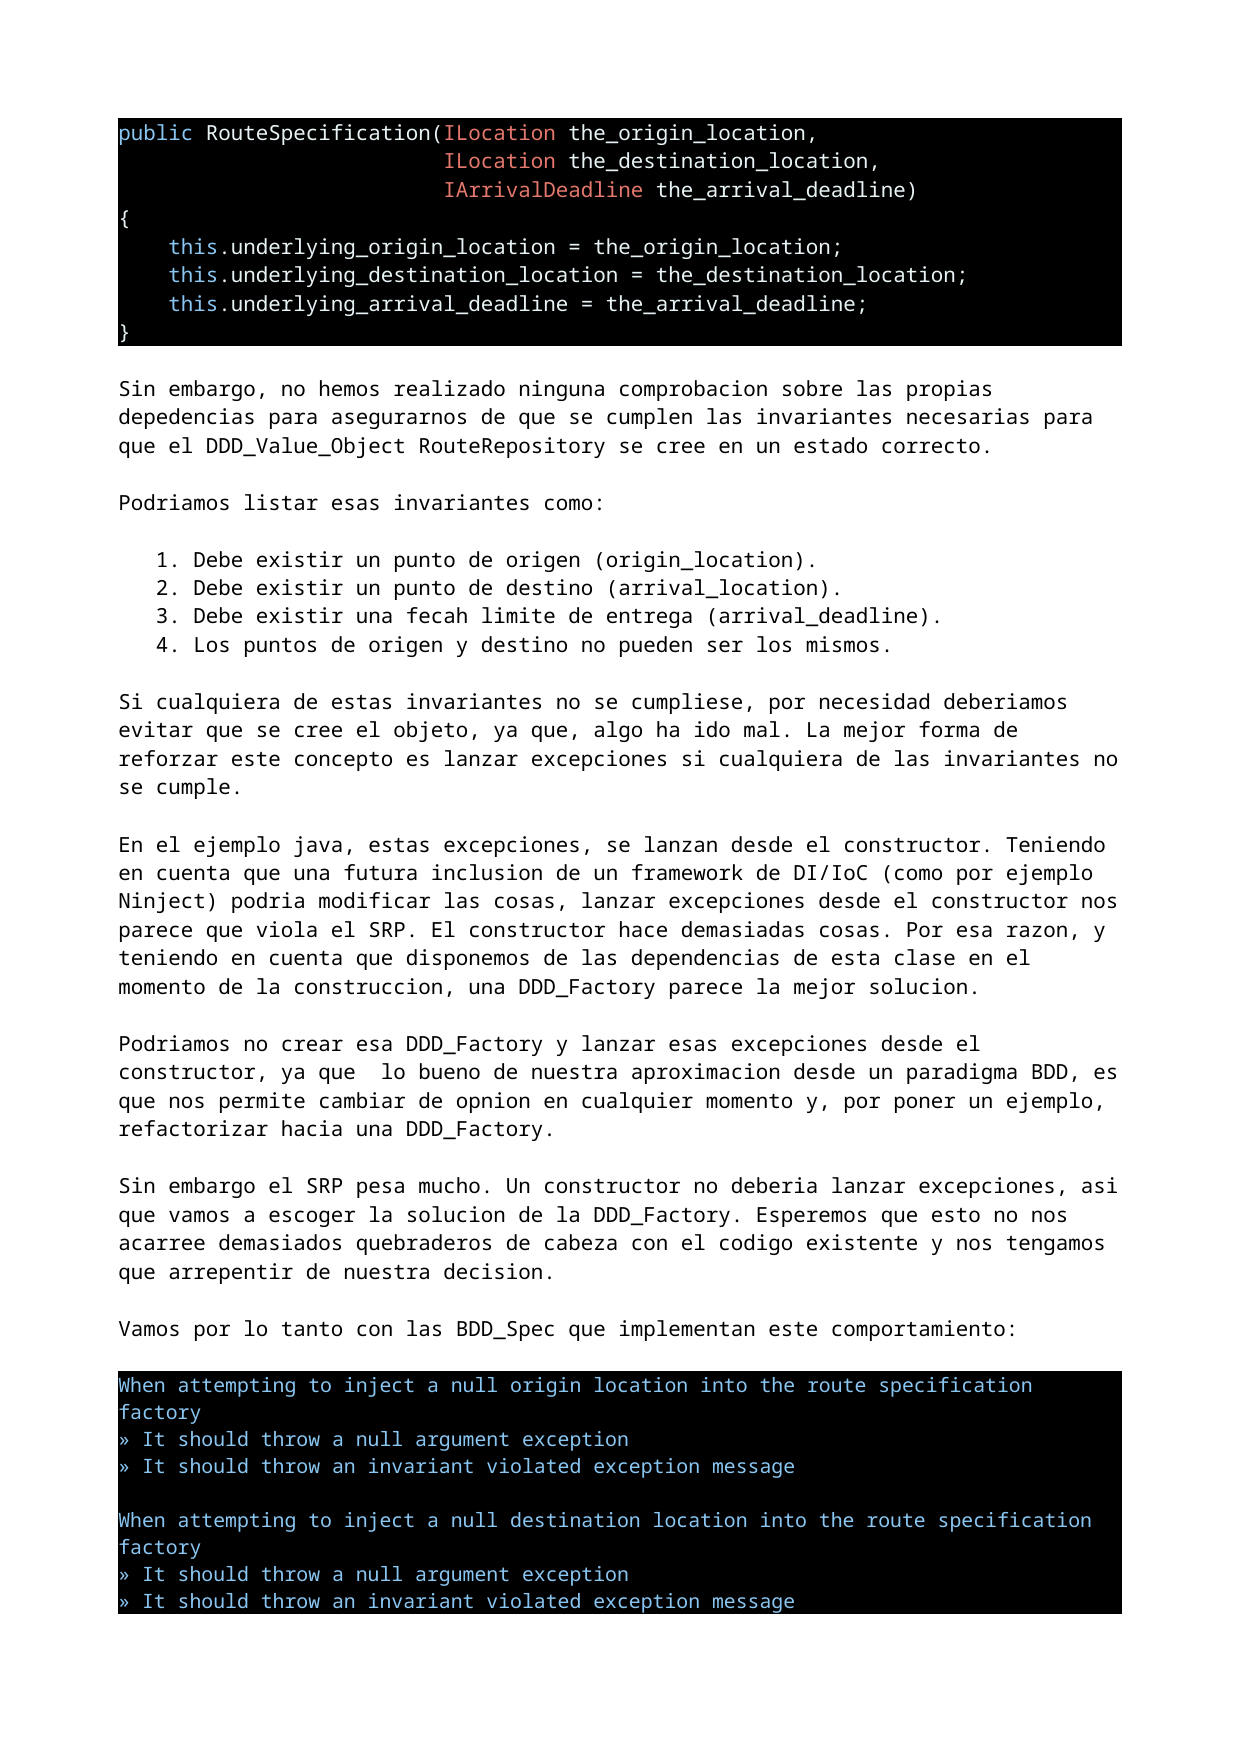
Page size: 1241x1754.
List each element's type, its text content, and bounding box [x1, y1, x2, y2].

text } [118, 317, 1122, 346]
text this.underlying_arrival_deadline = the_arrival_deadline; [118, 289, 1122, 317]
text » It should throw an invariant violated exception message [118, 1452, 1122, 1479]
text » It should throw a null argument exception [118, 1425, 1122, 1452]
text IArrivalDeadline the_arrival_deadline) [118, 175, 1122, 203]
text » It should throw a null argument exception [118, 1560, 1122, 1587]
text this.underlying_origin_location = the_origin_location; [118, 232, 1122, 260]
text public RouteSpecification(ILocation the_origin_location, [118, 118, 1122, 147]
text ILocation the_destination_location, [118, 147, 1122, 175]
text Vamos por lo tanto con las BDD_Spec que implementan este comportamiento: [118, 1314, 1122, 1342]
list Debe existir un punto de origen (origin_location). [156, 545, 1122, 573]
text En el ejemplo java, estas excepciones, se lanzan desde el constructor. Teniendo en cuenta que una futura inclusion de un framework de DI/IoC (como por ejemplo Ninject) podria modificar las cosas, lanzar excepciones desde el constructor nos parece que viola el SRP. El constructor hace demasiadas cosas. Por esa razon, y teniendo en cuenta que disponemos de las dependencias de esta clase en el momento de la construccion, una DDD_Factory parece la mejor solucion. [118, 830, 1122, 1000]
text Si cualquiera de estas invariantes no se cumpliese, por necesidad deberiamos evitar que se cree el objeto, ya que, algo ha ido mal. La mejor forma de reforzar este concepto es lanzar excepciones si cualquiera de las invariantes no se cumple. [118, 687, 1122, 801]
text this.underlying_destination_location = the_destination_location; [118, 260, 1122, 289]
text Podriamos listar esas invariantes como: [118, 488, 1122, 516]
text When attempting to inject a null origin location into the route specification factory [118, 1371, 1122, 1425]
list Debe existir un punto de destino (arrival_location). [156, 573, 1122, 602]
text Podriamos no crear esa DDD_Factory y lanzar esas excepciones desde el constructor, ya que lo bueno de nuestra aproximacion desde un paradigma BDD, es que nos permite cambiar de opnion en cualquier momento y, por poner un ejemplo, refactorizar hacia una DDD_Factory. [118, 1029, 1122, 1143]
text When attempting to inject a null destination location into the route specification factory [118, 1506, 1122, 1560]
text » It should throw an invariant violated exception message [118, 1587, 1122, 1614]
text { [118, 203, 1122, 232]
text Sin embargo el SRP pesa mucho. Un constructor no deberia lanzar excepciones, asi que vamos a escoger la solucion de la DDD_Factory. Esperemos que esto no nos acarree demasiados quebraderos de cabeza con el codigo existente y nos tengamos que arrepentir de nuestra decision. [118, 1172, 1122, 1285]
list Debe existir una fecah limite de entrega (arrival_deadline). [156, 602, 1122, 630]
text Sin embargo, no hemos realizado ninguna comprobacion sobre las propias depedencias para asegurarnos de que se cumplen las invariantes necesarias para que el DDD_Value_Object RouteRepository se cree en un estado correcto. [118, 374, 1122, 459]
list Los puntos de origen y destino no pueden ser los mismos. [156, 630, 1122, 658]
